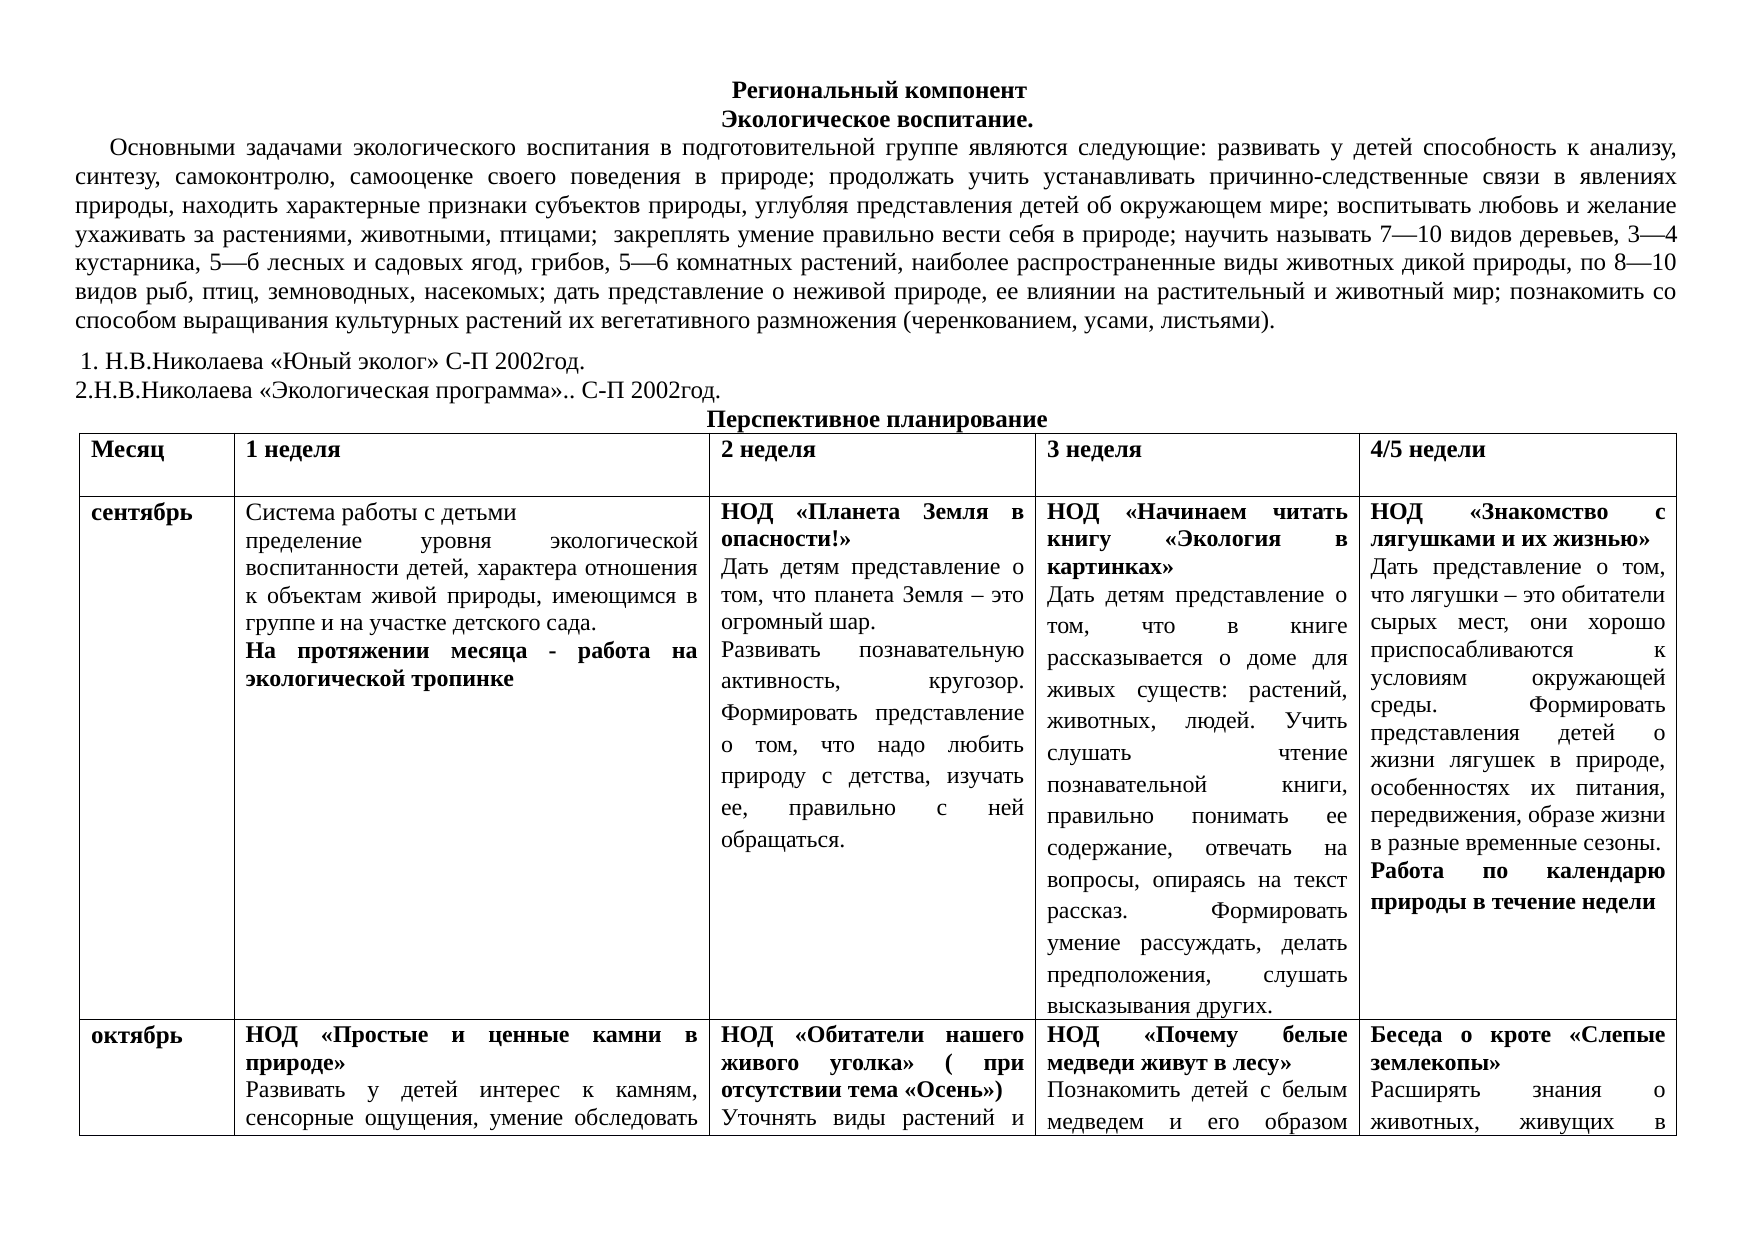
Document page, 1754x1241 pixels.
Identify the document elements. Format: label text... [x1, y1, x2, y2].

table_header 4/5 недели [1360, 434, 1676, 496]
table_cell октябрь [80, 1020, 234, 1134]
table_cell НОД «Начинаем читать книгу «Экология в картинках» Дать детям представление о том, что в книге рассказывается о доме для живых существ: растений, животных, людей. Учить слушать чтение познавательной книги, правильно понимать ее содержание, отвечать на вопросы, опираясь на текст рассказ. Формировать умение рассуждать, делать предположения, слушать высказывания других. [1036, 497, 1359, 1019]
table_cell НОД «Обитатели нашего живого уголка» ( при отсутствии тема «Осень») Уточнять виды растений и [710, 1020, 1035, 1134]
table_header 2 неделя [710, 434, 1035, 496]
table_cell Система работы с детьми пределение уровня экологической воспитанности детей, характера отношения к объектам живой природы, имеющимся в группе и на участке детского сада. На протяжении месяца - работа на экологической тропинке [235, 497, 709, 1019]
text Региональный компонент [80, 75, 1679, 104]
text 1. Н.В.Николаева «Юный эколог» С-П 2002год. [80, 346, 1679, 375]
text Экологическое воспитание. [75, 104, 1679, 132]
table_header 3 неделя [1036, 434, 1359, 496]
table_header Месяц [80, 434, 234, 496]
table_cell НОД «Знакомство с лягушками и их жизнью» Дать представление о том, что лягушки – это обитатели сырых мест, они хорошо приспосабливаются к условиям окружающей среды. Формировать представления детей о жизни лягушек в природе, особенностях их питания, передвижения, образе жизни в разные временные сезоны. Работа по календарю природы в течение недели [1360, 497, 1676, 1019]
table_cell НОД «Почему белые медведи живут в лесу» Познакомить детей с белым медведем и его образом [1036, 1020, 1359, 1134]
table_cell сентябрь [80, 497, 234, 1019]
table_header 1 неделя [235, 434, 709, 496]
table_cell НОД «Простые и ценные камни в природе» Развивать у детей интерес к камням, сенсорные ощущения, умение обследовать [235, 1020, 709, 1134]
table_cell НОД «Планета Земля в опасности!» Дать детям представление о том, что планета Земля – это огромный шар. Развивать познавательную активность, кругозор. Формировать представление о том, что надо любить природу с детства, изучать ее, правильно с ней обращаться. [710, 497, 1035, 1019]
text 2.Н.В.Николаева «Экологическая программа».. С-П 2002год. [75, 375, 1679, 404]
text Перспективное планирование [75, 404, 1679, 433]
table_cell Беседа о кроте «Слепые землекопы» Расширять знания о животных, живущих в [1360, 1020, 1676, 1134]
text Основными задачами экологического воспитания в подготовительной группе являются следующие: развивать у детей способность к анализу, синтезу, самоконтролю, самооценке своего поведения в природе; продолжать учить устанавливать причинно-следственные связи в явлениях природы, находить характерные признаки субъектов природы, углубляя представления детей об окружающем мире; воспитывать любовь и желание ухаживать за растениями, животными, птицами; закреплять умение правильно вести себя в природе; научить называть 7—10 видов деревьев, 3—4 кустарника, 5—б лесных и садовых ягод, грибов, 5—6 комнатных растений, наиболее распространенные виды животных дикой природы, по 8—10 видов рыб, птиц, земноводных, насекомых; дать представление о неживой природе, ее влиянии на растительный и животный мир; познакомить со способом выращивания культурных растений их вегетативного размножения (черенкованием, усами, листьями). [75, 132, 1679, 334]
